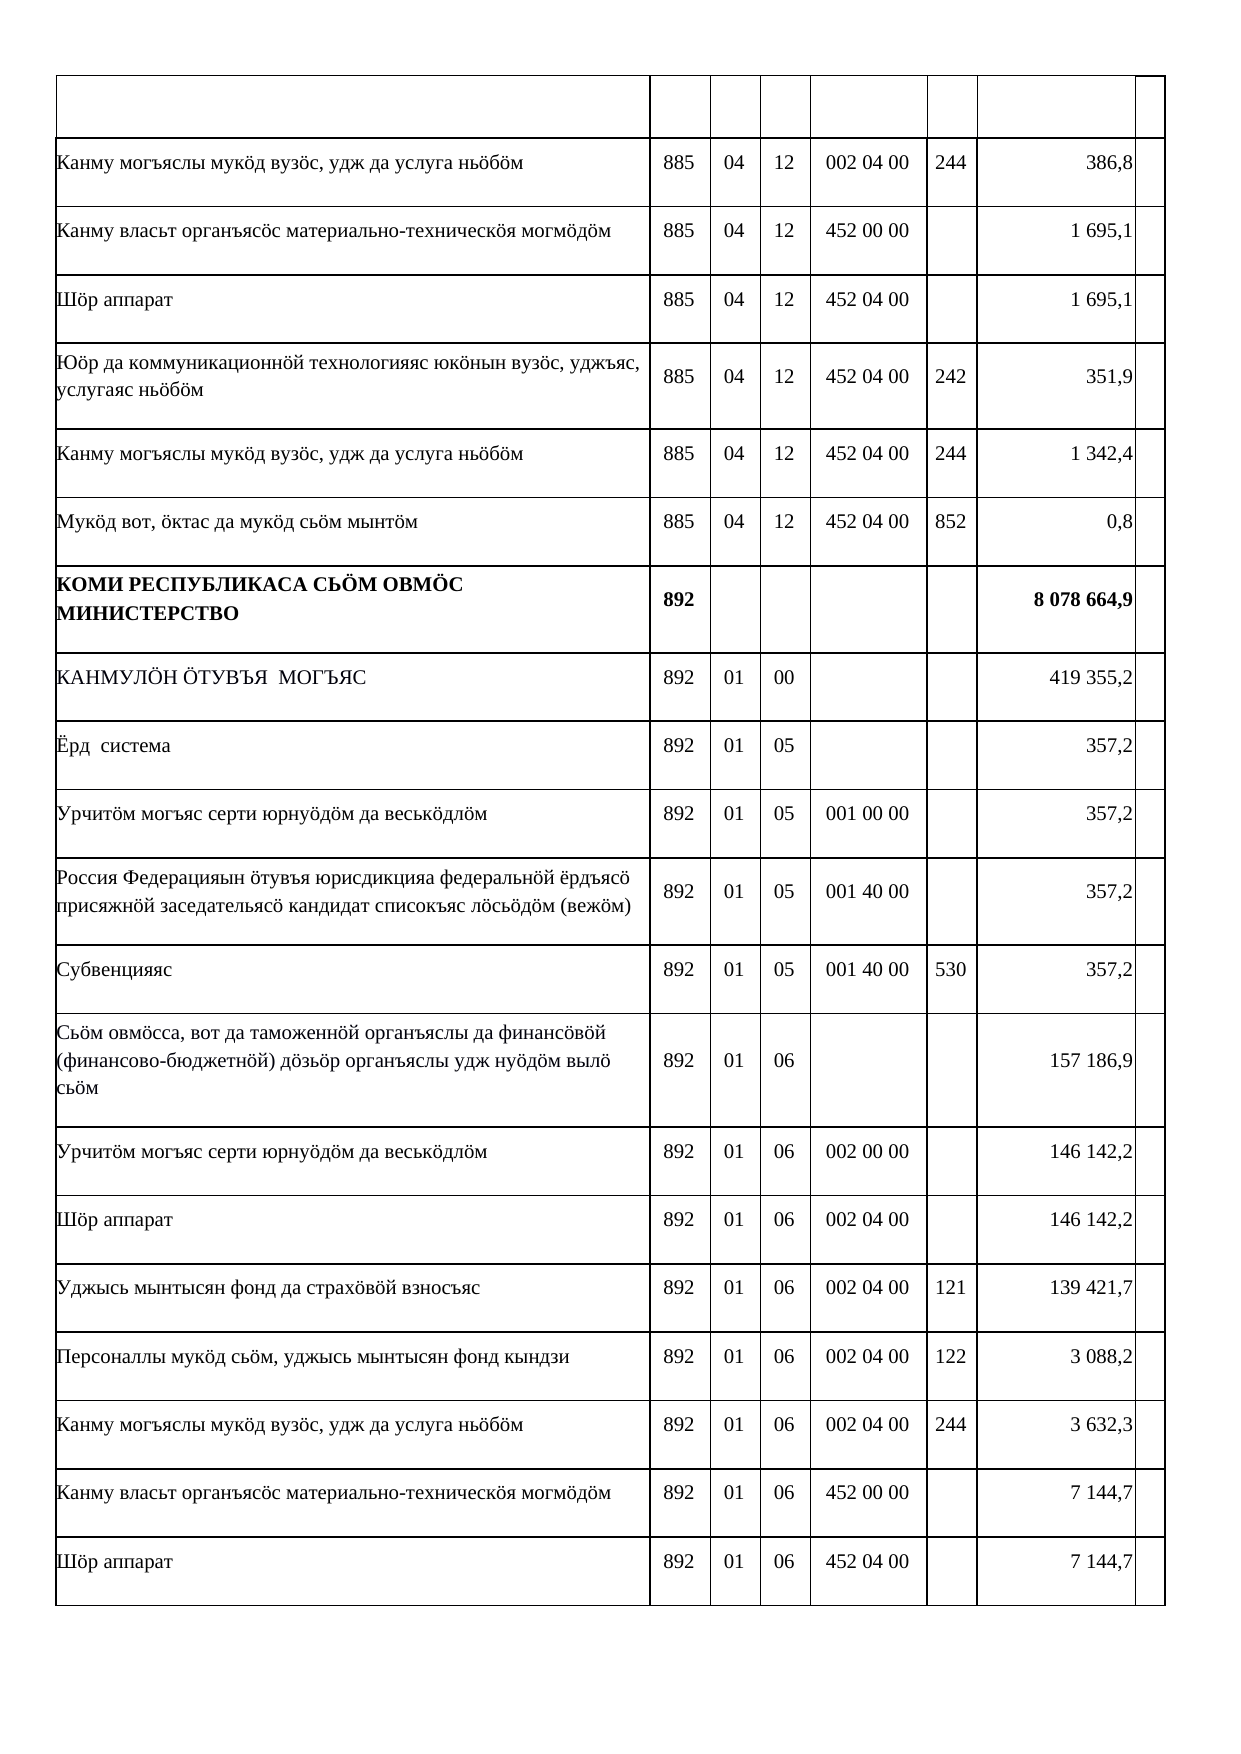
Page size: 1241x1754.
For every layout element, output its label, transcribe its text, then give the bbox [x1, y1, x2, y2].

table_cell 885 [651, 139, 710, 206]
table_cell 7 144,7 [978, 1538, 1135, 1604]
table_cell Канму могъяслы мукӧд вузӧс, удж да услуга ньӧбӧм [57, 139, 649, 206]
table_cell Субвенцияяс [57, 946, 649, 1013]
table_cell [1136, 1470, 1164, 1536]
table_cell Урчитӧм могъяс серти юрнуӧдӧм да веськӧдлӧм [57, 1128, 649, 1194]
table_cell 419 355,2 [978, 654, 1135, 720]
table_cell 1 695,1 [978, 276, 1135, 342]
table_cell 002 04 00 [811, 139, 926, 206]
table_cell 06 [761, 1196, 810, 1263]
table_cell 357,2 [978, 859, 1135, 944]
table_cell [811, 567, 926, 652]
table_cell Канму могъяслы мукӧд вузӧс, удж да услуга ньӧбӧм [57, 1401, 649, 1468]
table_cell 452 00 00 [811, 207, 926, 274]
table_cell Ёрд система [57, 722, 649, 789]
table_cell 01 [711, 790, 760, 857]
table_cell 892 [651, 859, 710, 944]
table_cell [1136, 344, 1164, 428]
table_header [811, 76, 927, 137]
table_cell [1136, 498, 1164, 565]
table_cell [1136, 207, 1164, 274]
table_cell [1136, 430, 1164, 497]
table_cell 002 00 00 [811, 1128, 926, 1194]
table_cell 0,8 [978, 498, 1135, 565]
table_cell 892 [651, 1265, 710, 1331]
table_cell 3 632,3 [978, 1401, 1135, 1468]
table_cell Мукӧд вот, ӧктас да мукӧд сьӧм мынтӧм [57, 498, 649, 565]
table_cell 12 [761, 276, 810, 342]
table_cell [928, 790, 976, 857]
table_cell [711, 567, 760, 652]
table_cell 892 [651, 1014, 710, 1126]
table_cell [928, 1196, 976, 1263]
table_cell 157 186,9 [978, 1014, 1135, 1126]
table_cell [1136, 1014, 1164, 1126]
table_cell 01 [711, 1401, 760, 1468]
table_cell 892 [651, 946, 710, 1013]
table_cell 452 04 00 [811, 430, 926, 497]
table_cell 146 142,2 [978, 1196, 1135, 1263]
table_cell 05 [761, 722, 810, 789]
table_cell 002 04 00 [811, 1196, 926, 1263]
table_cell 06 [761, 1265, 810, 1331]
table_cell КОМИ РЕСПУБЛИКАСА СЬӦМ ОВМӦС МИНИСТЕРСТВО [57, 567, 649, 652]
table_cell 3 088,2 [978, 1333, 1135, 1399]
table_cell 452 04 00 [811, 498, 926, 565]
table_header [57, 76, 649, 137]
table_cell [1136, 722, 1164, 789]
table_cell Канму могъяслы мукӧд вузӧс, удж да услуга ньӧбӧм [57, 430, 649, 497]
table_cell 1 342,4 [978, 430, 1135, 497]
table_cell 885 [651, 498, 710, 565]
table_cell [761, 567, 810, 652]
table_cell 8 078 664,9 [978, 567, 1135, 652]
table_cell 01 [711, 1014, 760, 1126]
table_cell 06 [761, 1401, 810, 1468]
table_cell [928, 859, 976, 944]
table_cell [928, 1470, 976, 1536]
table_cell 01 [711, 1538, 760, 1604]
table_cell [928, 207, 976, 274]
table_cell 892 [651, 654, 710, 720]
table_cell [1136, 567, 1164, 652]
table_cell 001 40 00 [811, 859, 926, 944]
table_cell Уджысь мынтысян фонд да страхӧвӧй взносъяс [57, 1265, 649, 1331]
table_cell 01 [711, 1196, 760, 1263]
table_cell Шӧр аппарат [57, 276, 649, 342]
table_header [761, 76, 810, 137]
table_cell [1136, 1265, 1164, 1331]
table_cell [1136, 654, 1164, 720]
table_cell 12 [761, 430, 810, 497]
table_cell [1136, 1333, 1164, 1399]
table_cell [928, 1538, 976, 1604]
table_cell 002 04 00 [811, 1333, 926, 1399]
table_cell [811, 722, 926, 789]
table_cell 04 [711, 430, 760, 497]
table_cell 892 [651, 567, 710, 652]
table_cell 12 [761, 207, 810, 274]
table_cell 04 [711, 498, 760, 565]
table_cell [1136, 859, 1164, 944]
table_cell 04 [711, 344, 760, 428]
table_cell Канму власьт органъясӧс материально-техническӧя могмӧдӧм [57, 1470, 649, 1536]
table_cell [928, 1128, 976, 1194]
table_header [928, 76, 977, 137]
table_cell 885 [651, 344, 710, 428]
table_cell 244 [928, 430, 976, 497]
table_cell 01 [711, 946, 760, 1013]
table_cell Юӧр да коммуникационнӧй технологияяс юкӧнын вузӧс, уджъяс, услугаяс ньӧбӧм [57, 344, 649, 428]
table_cell [928, 567, 976, 652]
table_cell 01 [711, 1128, 760, 1194]
table_cell 852 [928, 498, 976, 565]
table_header [978, 76, 1135, 137]
table_cell Шӧр аппарат [57, 1538, 649, 1604]
table_cell Канму власьт органъясӧс материально-техническӧя могмӧдӧм [57, 207, 649, 274]
table_cell 002 04 00 [811, 1265, 926, 1331]
table_cell 12 [761, 498, 810, 565]
table_cell 122 [928, 1333, 976, 1399]
table_header [711, 76, 760, 137]
table_cell 386,8 [978, 139, 1135, 206]
table_cell 06 [761, 1333, 810, 1399]
table_cell 05 [761, 790, 810, 857]
table_cell 452 04 00 [811, 1538, 926, 1604]
table_cell 892 [651, 1401, 710, 1468]
table_cell [811, 654, 926, 720]
table_cell [1136, 1401, 1164, 1468]
table_cell 357,2 [978, 790, 1135, 857]
table_cell 01 [711, 654, 760, 720]
table_cell КАНМУЛӦН ӦТУВЪЯ МОГЪЯС [57, 654, 649, 720]
table_cell 01 [711, 1265, 760, 1331]
table_cell 452 04 00 [811, 344, 926, 428]
table_cell 244 [928, 1401, 976, 1468]
table_cell [1136, 139, 1164, 206]
table_cell 885 [651, 276, 710, 342]
table_cell [928, 654, 976, 720]
table_cell 05 [761, 859, 810, 944]
table_cell 146 142,2 [978, 1128, 1135, 1194]
table_cell Шӧр аппарат [57, 1196, 649, 1263]
table_cell 139 421,7 [978, 1265, 1135, 1331]
table_cell Персоналлы мукӧд сьӧм, уджысь мынтысян фонд кындзи [57, 1333, 649, 1399]
table_cell [1136, 1128, 1164, 1194]
table_cell 892 [651, 790, 710, 857]
table_cell 530 [928, 946, 976, 1013]
table_header [651, 76, 710, 137]
table_cell 06 [761, 1128, 810, 1194]
table_cell 892 [651, 1538, 710, 1604]
table_cell 892 [651, 1196, 710, 1263]
table_cell 01 [711, 1333, 760, 1399]
table_cell 04 [711, 207, 760, 274]
table_cell 892 [651, 1333, 710, 1399]
table_cell 892 [651, 1470, 710, 1536]
table_cell 357,2 [978, 946, 1135, 1013]
table_cell 885 [651, 207, 710, 274]
table_cell 06 [761, 1538, 810, 1604]
table_cell 885 [651, 430, 710, 497]
table_cell 04 [711, 139, 760, 206]
table_cell 242 [928, 344, 976, 428]
table_cell 04 [711, 276, 760, 342]
table_cell 892 [651, 1128, 710, 1194]
table_cell [928, 722, 976, 789]
table_cell 06 [761, 1470, 810, 1536]
table_header [1136, 77, 1164, 137]
table_cell [1136, 1538, 1164, 1604]
table_cell 01 [711, 859, 760, 944]
table_cell 05 [761, 946, 810, 1013]
table_cell 892 [651, 722, 710, 789]
table_cell 351,9 [978, 344, 1135, 428]
table_cell [1136, 946, 1164, 1013]
table_cell 12 [761, 344, 810, 428]
table_cell 12 [761, 139, 810, 206]
table_cell [928, 276, 976, 342]
table_cell 244 [928, 139, 976, 206]
table_cell 452 04 00 [811, 276, 926, 342]
table_cell 01 [711, 1470, 760, 1536]
table_cell [1136, 1196, 1164, 1263]
table_cell 001 00 00 [811, 790, 926, 857]
table_cell Урчитӧм могъяс серти юрнуӧдӧм да веськӧдлӧм [57, 790, 649, 857]
table_cell 7 144,7 [978, 1470, 1135, 1536]
table_cell Россия Федерацияын ӧтувъя юрисдикцияа федеральнӧй ёрдъясӧ присяжнӧй заседательясӧ кандидат списокъяс лӧсьӧдӧм (вежӧм) [57, 859, 649, 944]
table_cell [928, 1014, 976, 1126]
table_cell 002 04 00 [811, 1401, 926, 1468]
table_cell [1136, 790, 1164, 857]
table_cell [811, 1014, 926, 1126]
table_cell 1 695,1 [978, 207, 1135, 274]
table_cell 357,2 [978, 722, 1135, 789]
table_cell 01 [711, 722, 760, 789]
table_cell 121 [928, 1265, 976, 1331]
table_cell 06 [761, 1014, 810, 1126]
table_cell 001 40 00 [811, 946, 926, 1013]
table_cell 452 00 00 [811, 1470, 926, 1536]
table_cell Сьӧм овмӧсса, вот да таможеннӧй органъяслы да финансӧвӧй (финансово-бюджетнӧй) дӧзьӧр органъяслы удж нуӧдӧм вылӧ сьӧм [57, 1014, 649, 1126]
table_cell [1136, 276, 1164, 342]
table_cell 00 [761, 654, 810, 720]
